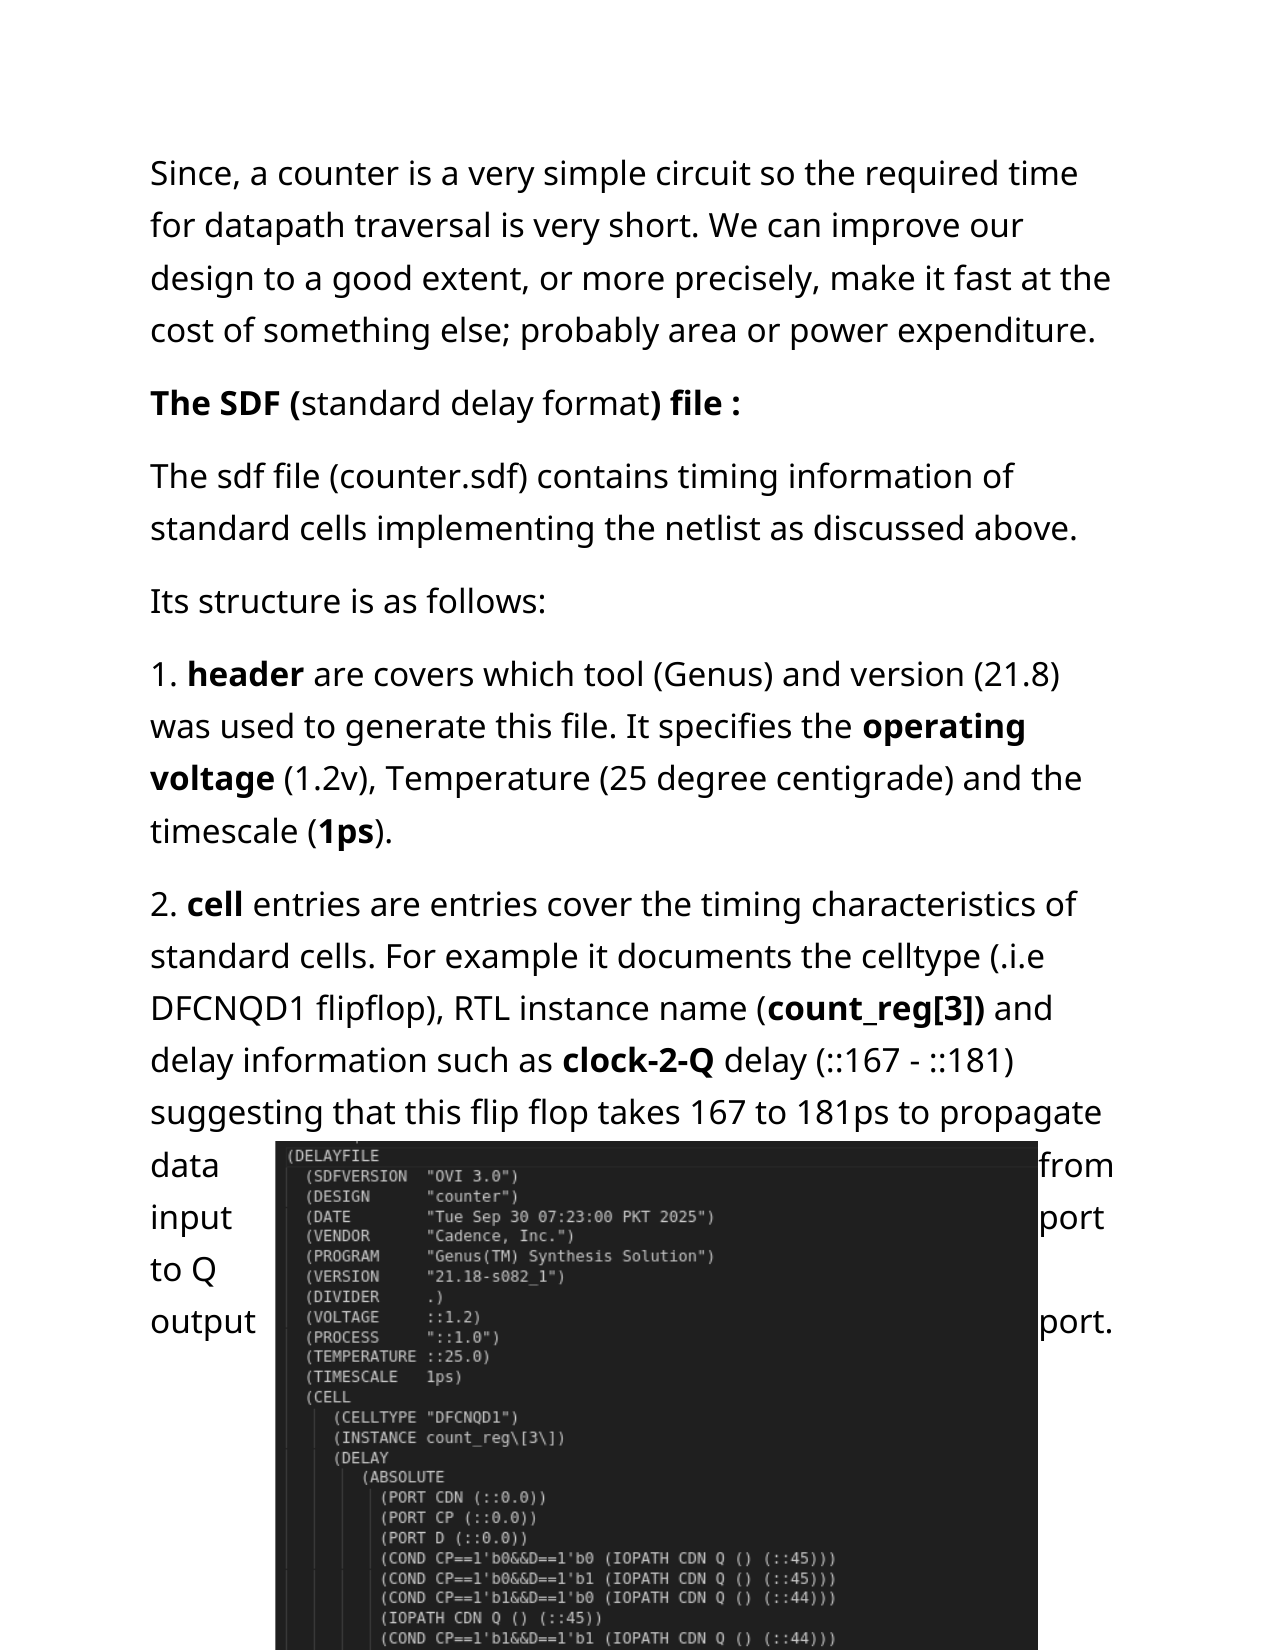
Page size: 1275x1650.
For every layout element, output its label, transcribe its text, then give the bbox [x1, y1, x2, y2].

text The sdf file (counter.sdf) contains timing information of standard cells implementing the netlist as discussed above. [150, 453, 1125, 550]
text 1. header are covers which tool (Genus) and version (21.8) was used to generate this file. It specifies the operating voltage (1.2v), Temperature (25 degree centigrade) and the timescale (1ps). [150, 651, 1125, 853]
text Since, a counter is a very simple circuit so the required time for datapath traversal is very short. We can improve our design to a good extent, or more precisely, make it fast at the cost of something else; probably area or power expenditure. [150, 150, 1125, 352]
text The SDF (standard delay format) file : [150, 379, 1125, 425]
text 2. cell entries are entries cover the timing characteristics of standard cells. For example it documents the celltype (.i.e DFCNQD1 flipflop), RTL instance name (count_reg[3]) and delay information such as clock-2-Q delay (::167 - ::181) suggesting that this flip flop takes 167 to 181ps to propagate data from input port to Q output port. [150, 880, 1125, 1141]
text Its structure is as follows: [150, 578, 1125, 623]
picture [275, 1141, 494, 1458]
